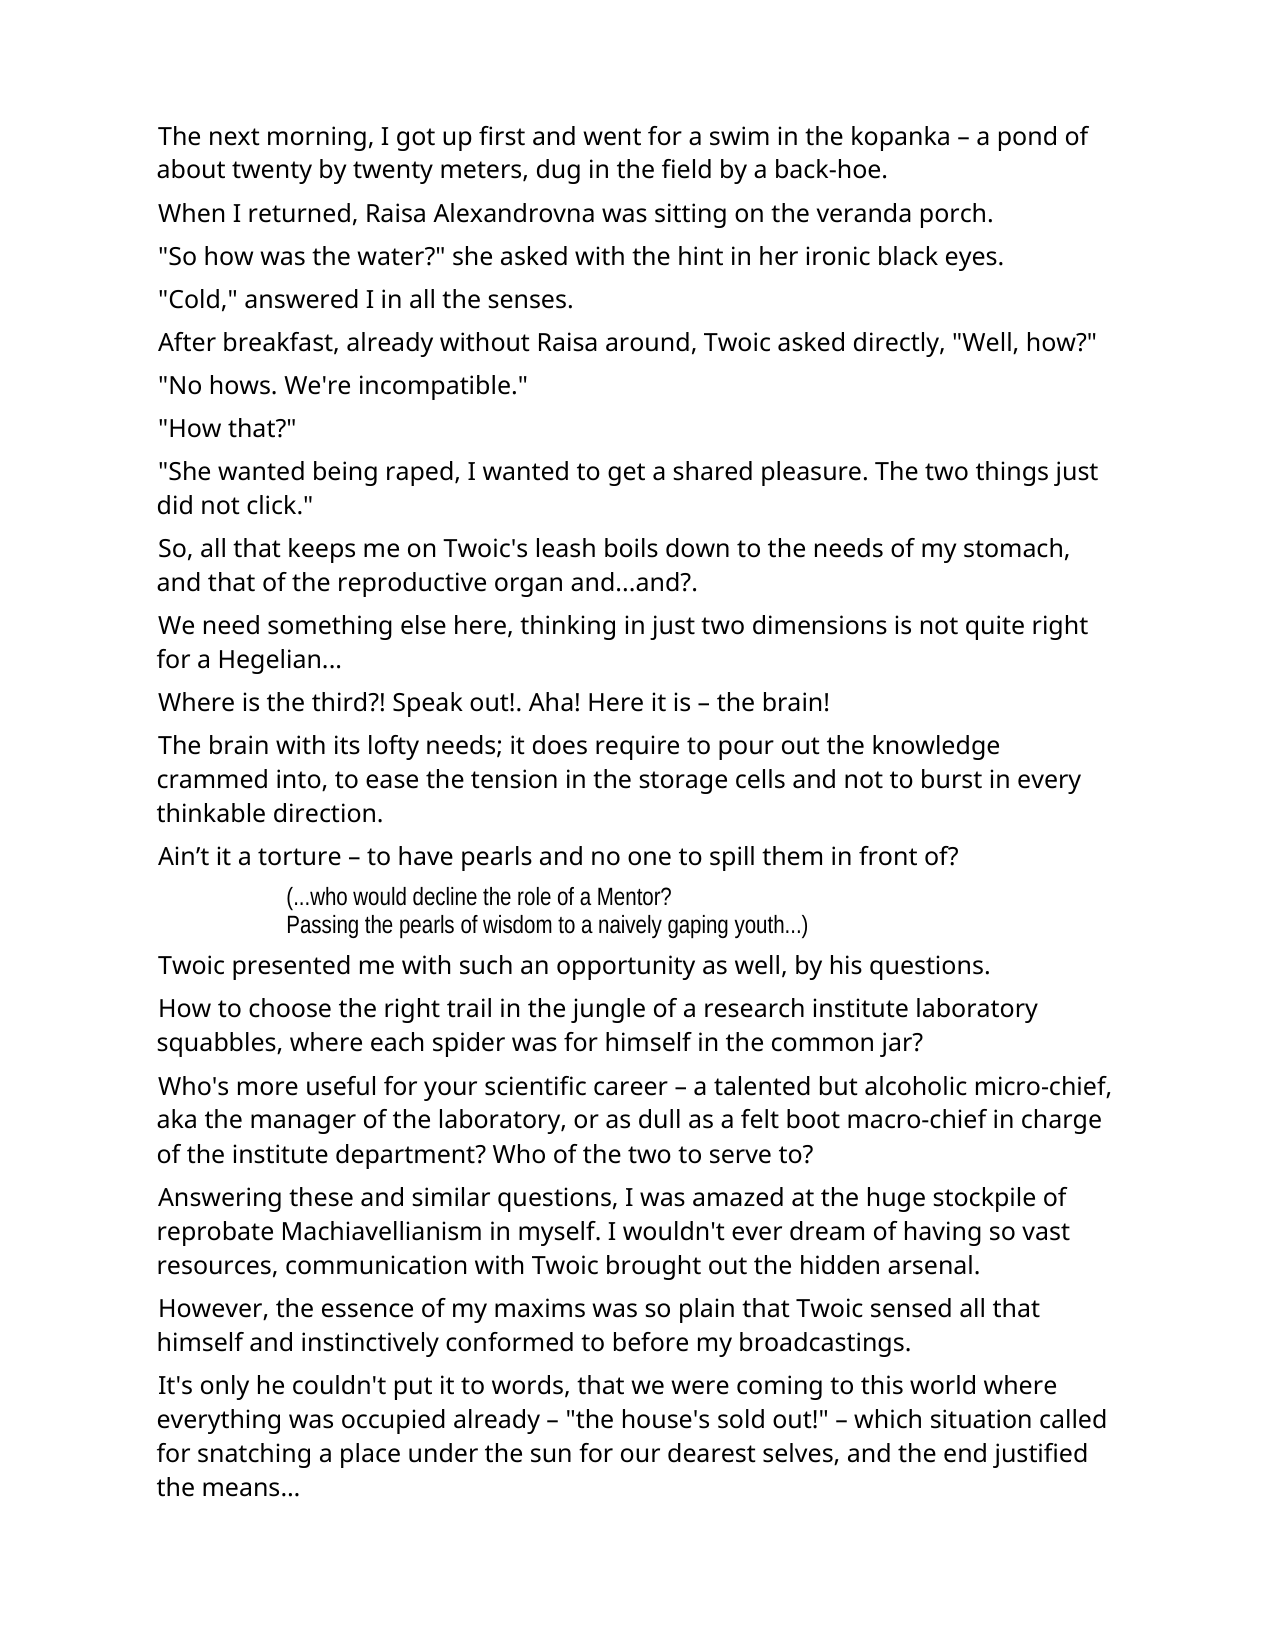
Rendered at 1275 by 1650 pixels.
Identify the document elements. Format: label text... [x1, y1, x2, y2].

list (...who would decline the role of a Mentor? [286, 882, 1118, 910]
text After breakfast, already without Raisa around, Twoic asked directly, "Well, how?" [156, 324, 1118, 358]
text "Cold," answered I in all the senses. [156, 281, 1118, 315]
text The next morning, I got up first and went for a swim in the kopanka – a pond of about twenty by twenty meters, dug in the field by a back-hoe. [156, 118, 1118, 186]
text It's only he couldn't put it to words, that we were coming to this world where everything was occupied already – "the house's sold out!" – which situation called for snatching a place under the sun for our dearest selves, and the end justified the means… [156, 1367, 1118, 1504]
text Answering these and similar questions, I was amazed at the huge stockpile of reprobate Machiavellianism in myself. I wouldn't ever dream of having so vast resources, communication with Twoic brought out the hidden arsenal. [156, 1179, 1118, 1281]
text Ain’t it a torture – to have pearls and no one to spill them in front of? [156, 839, 1118, 873]
text Who's more useful for your scientific career – a talented but alcoholic micro-chief, aka the manager of the laboratory, or as dull as a felt boot macro-chief in charge of the institute department? Who of the two to serve to? [156, 1068, 1118, 1170]
text Twoic presented me with such an opportunity as well, by his questions. [156, 948, 1118, 982]
text "She wanted being raped, I wanted to get a shared pleasure. The two things just did not click." [156, 453, 1118, 521]
list Passing the pearls of wisdom to a naively gaping youth...) [286, 910, 1118, 939]
text We need something else here, thinking in just two dimensions is not quite right for a Hegelian... [156, 607, 1118, 676]
text When I returned, Raisa Alexandrovna was sitting on the veranda porch. [156, 195, 1118, 229]
text Where is the third?! Speak out!. Aha! Here it is – the brain! [156, 684, 1118, 719]
text The brain with its lofty needs; it does require to pour out the knowledge crammed into, to ease the tension in the storage cells and not to burst in every thinkable direction. [156, 728, 1118, 830]
text So, all that keeps me on Twoic's leash boils down to the needs of my stomach, and that of the reproductive organ and...and?. [156, 530, 1118, 598]
text How to choose the right trail in the jungle of a research institute laboratory squabbles, where each spider was for himself in the common jar? [156, 991, 1118, 1059]
text "How that?" [156, 410, 1118, 444]
text "So how was the water?" she asked with the hint in her ironic black eyes. [156, 238, 1118, 272]
text However, the essence of my maxims was so plain that Twoic sensed all that himself and instinctively conformed to before my broadcastings. [156, 1290, 1118, 1358]
text "No hows. We're incompatible." [156, 367, 1118, 401]
